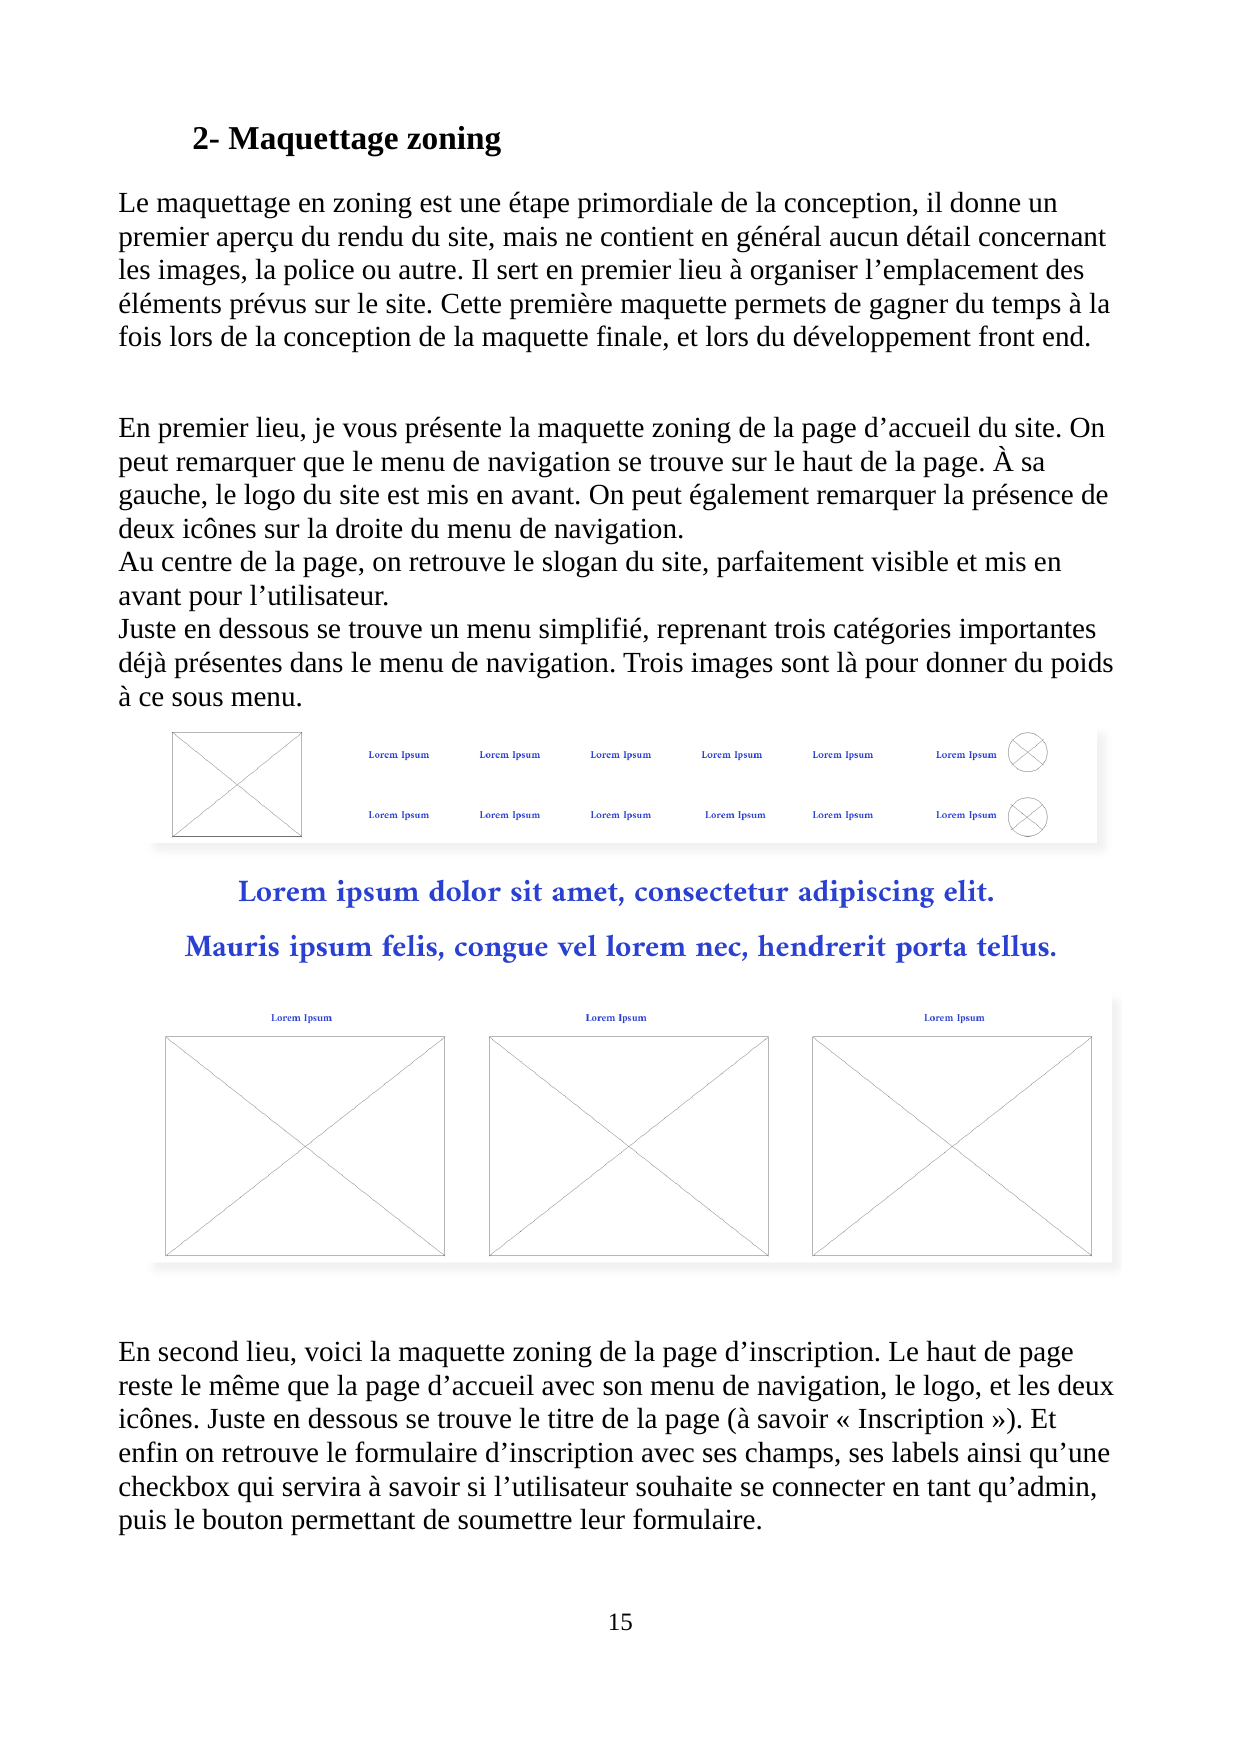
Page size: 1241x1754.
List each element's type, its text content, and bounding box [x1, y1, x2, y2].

text En second lieu, voici la maquette zoning de la page d’inscription. Le haut de page reste le même que la page d’accueil avec son menu de navigation, le logo, et les deux icônes. Juste en dessous se trouve le titre de la page (à savoir « Inscription »). Et enfin on retrouve le formulaire d’inscription avec ses champs, ses labels ainsi qu’une checkbox qui servira à savoir si l’utilisateur souhaite se connecter en tant qu’admin, puis le bouton permettant de soumettre leur formulaire. [118, 1334, 1122, 1536]
text Juste en dessous se trouve un menu simplifié, reprenant trois catégories importantes déjà présentes dans le menu de navigation. Trois images sont là pour donner du poids à ce sous menu. [118, 612, 1122, 712]
picture [118, 712, 1123, 1277]
text Le maquettage en zoning est une étape primordiale de la conception, il donne un premier aperçu du rendu du site, mais ne contient en général aucun détail concernant les images, la police ou autre. Il sert en premier lieu à organiser l’emplacement des éléments prévus sur le site. Cette première maquette permets de gagner du temps à la fois lors de la conception de la maquette finale, et lors du développement front end. [118, 185, 1122, 353]
text Au centre de la page, on retrouve le slogan du site, parfaitement visible et mis en avant pour l’utilisateur. [118, 544, 1122, 612]
text 2- Maquettage zoning [118, 118, 1122, 156]
text En premier lieu, je vous présente la maquette zoning de la page d’accueil du site. On peut remarquer que le menu de navigation se trouve sur le haut de la page. À sa gauche, le logo du site est mis en avant. On peut également remarquer la présence de deux icônes sur la droite du menu de navigation. [118, 410, 1122, 544]
